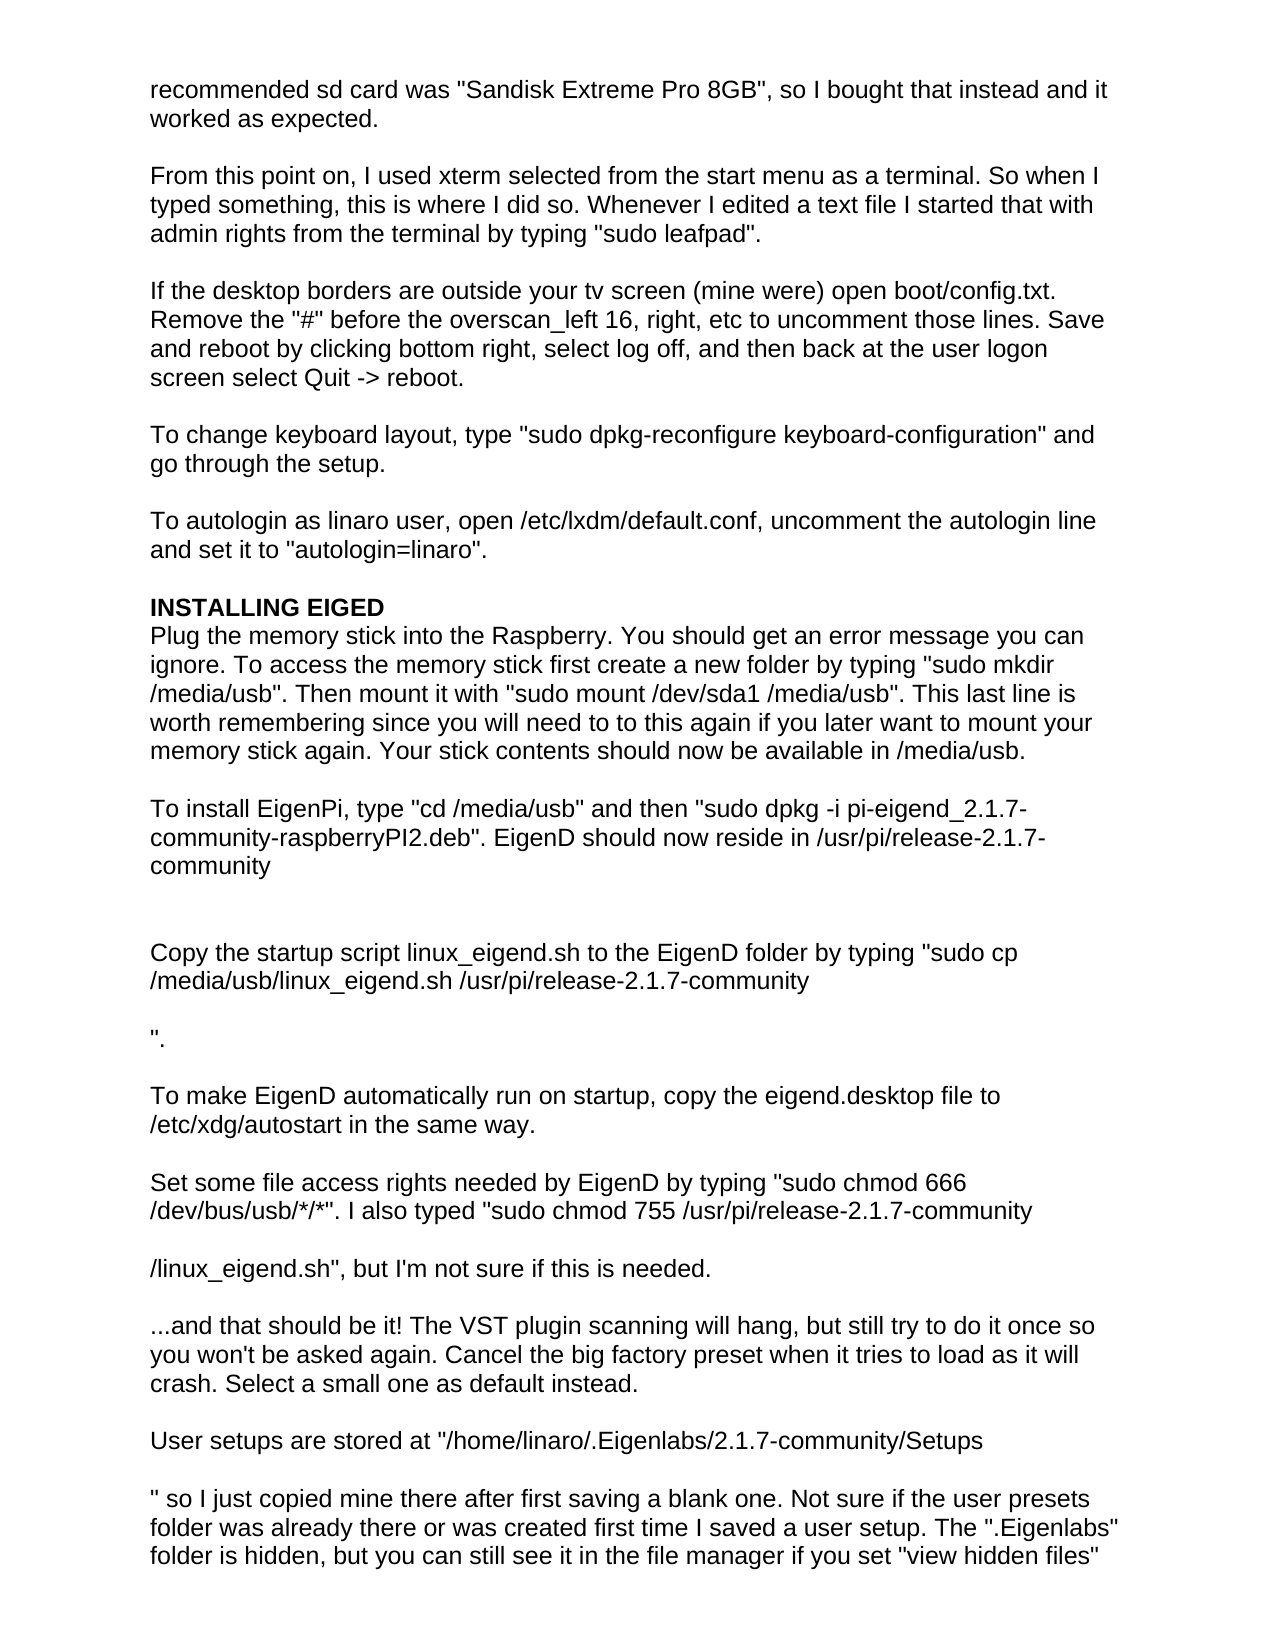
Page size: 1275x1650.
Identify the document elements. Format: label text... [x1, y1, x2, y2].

text If the desktop borders are outside your tv screen (mine were) open boot/config.txt. Remove the "#" before the overscan_left 16, right, etc to uncomment those lines. Save and reboot by clicking bottom right, select log off, and then back at the user logon screen select Quit -> reboot. [150, 276, 1125, 391]
text To make EigenD automatically run on startup, copy the eigend.desktop file to /etc/xdg/autostart in the same way. [150, 1081, 1125, 1139]
text Copy the startup script linux_eigend.sh to the EigenD folder by typing "sudo cp /media/usb/linux_eigend.sh /usr/pi/release-2.1.7-community [150, 937, 1125, 995]
text To install EigenPi, type "cd /media/usb" and then "sudo dpkg -i pi-eigend_2.1.7-community-raspberryPI2.deb". EigenD should now reside in /usr/pi/release-2.1.7-community [150, 794, 1125, 880]
text Plug the memory stick into the Raspberry. You should get an error message you can ignore. To access the memory stick first create a new folder by typing "sudo mkdir /media/usb". Then mount it with "sudo mount /dev/sda1 /media/usb". This last line is worth remembering since you will need to to this again if you later want to mount your memory stick again. Your stick contents should now be available in /media/usb. [150, 621, 1125, 765]
text INSTALLING EIGED [150, 592, 1125, 621]
text ". [150, 1024, 1125, 1052]
text Set some file access rights needed by EigenD by typing "sudo chmod 666 /dev/bus/usb/*/*". I also typed "sudo chmod 755 /usr/pi/release-2.1.7-community [150, 1167, 1125, 1225]
text recommended sd card was "Sandisk Extreme Pro 8GB", so I bought that instead and it worked as expected. [150, 75, 1125, 132]
text To change keyboard layout, type "sudo dpkg-reconfigure keyboard-configuration" and go through the setup. [150, 420, 1125, 477]
text ...and that should be it! The VST plugin scanning will hang, but still try to do it once so you won't be asked again. Cancel the big factory preset when it tries to load as it will crash. Select a small one as default instead. [150, 1311, 1125, 1397]
text " so I just copied mine there after first saving a blank one. Not sure if the user presets folder was already there or was created first time I saved a user setup. The ".Eigenlabs" folder is hidden, but you can still see it in the file manager if you set "view hidden files" [150, 1484, 1125, 1570]
text /linux_eigend.sh", but I'm not sure if this is needed. [150, 1254, 1125, 1282]
text From this point on, I used xterm selected from the start menu as a terminal. So when I typed something, this is where I did so. Whenever I edited a text file I started that with admin rights from the terminal by typing "sudo leafpad". [150, 161, 1125, 247]
text User setups are stored at "/home/linaro/.Eigenlabs/2.1.7-community/Setups [150, 1426, 1125, 1455]
text To autologin as linaro user, open /etc/lxdm/default.conf, uncomment the autologin line and set it to "autologin=linaro". [150, 506, 1125, 564]
